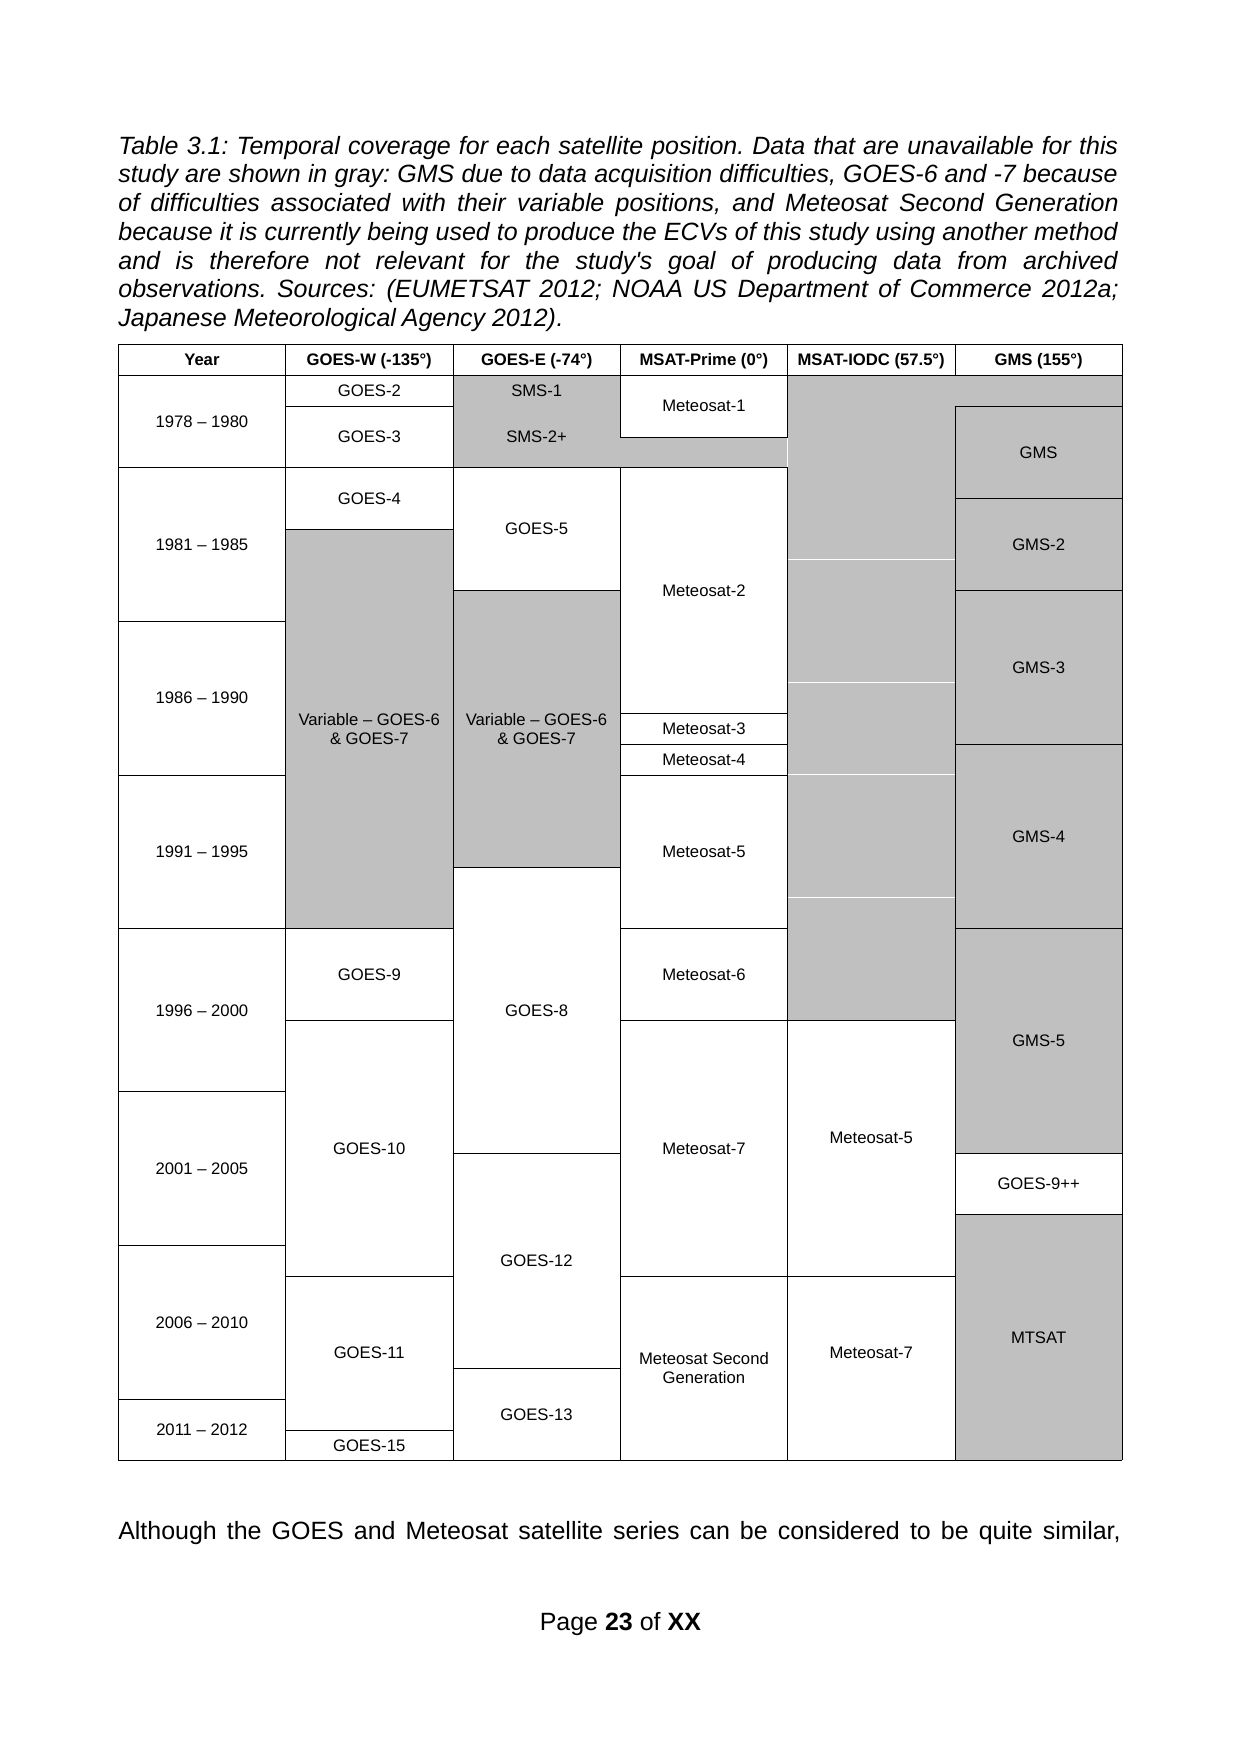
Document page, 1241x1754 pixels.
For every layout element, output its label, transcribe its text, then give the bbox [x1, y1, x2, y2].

table_cell [788, 1277, 955, 1307]
table_cell [788, 1245, 955, 1276]
table_cell [620, 438, 787, 467]
table_cell [788, 1368, 955, 1399]
table_cell Variable – GOES-6 & GOES-7 [286, 530, 453, 928]
table_cell [788, 437, 955, 467]
table_cell Meteosat-5 [788, 1122, 955, 1153]
table_cell GMS-2 [956, 499, 1122, 590]
table_cell GMS-5 [956, 929, 1122, 1153]
table_cell GOES-9 [286, 929, 453, 1020]
table_cell 2006 – 2010 [119, 1246, 285, 1399]
table_cell Meteosat Second Generation [621, 1277, 787, 1460]
table_cell GOES-2 [286, 376, 453, 406]
table_cell GOES-10 [286, 1021, 453, 1276]
table_cell [788, 1091, 955, 1122]
table_cell GMS [956, 407, 1122, 498]
table_cell [788, 1184, 955, 1214]
table_cell [788, 1430, 955, 1460]
table_cell GOES-11 [286, 1277, 453, 1429]
table_cell GOES-15 [286, 1431, 453, 1460]
table_cell GMS-4 [956, 745, 1122, 928]
table_cell Variable – GOES-6 & GOES-7 [454, 591, 620, 867]
table_cell Meteosat-2 [621, 468, 787, 713]
table_cell [788, 990, 955, 1020]
table_cell Meteosat-7 [788, 1337, 955, 1368]
table_cell 1996 – 2000 [119, 929, 285, 1091]
table_cell GOES-4 [286, 468, 453, 529]
table_cell GOES-9++ [956, 1154, 1122, 1214]
table_cell 1991 – 1995 [119, 776, 285, 928]
table_cell [788, 683, 955, 713]
table_cell [788, 376, 955, 406]
table_cell Meteosat-6 [621, 929, 787, 1020]
table_cell [788, 1214, 955, 1245]
table_cell Meteosat-7 [621, 1021, 787, 1276]
table_cell 1981 – 1985 [119, 468, 285, 621]
table_cell [788, 1307, 955, 1337]
table_cell [788, 652, 955, 682]
table_cell GMS-3 [956, 591, 1122, 744]
table_cell 1978 – 1980 [119, 376, 285, 467]
table_cell [788, 1399, 955, 1429]
table_cell [788, 805, 955, 836]
table_header MSAT-Prime (0°) [621, 345, 787, 375]
table_cell SMS-2+ [454, 406, 620, 467]
table_cell SMS-1 [454, 376, 620, 406]
table_header GOES-E (-74°) [454, 345, 620, 375]
table_cell [788, 959, 955, 990]
table_cell Meteosat-3 [621, 714, 787, 744]
text Table 3.1: Temporal coverage for each satellite position. Data that are unavailable for this study are shown in gray: GMS due to data acquisition difficulties, GOES-6 and -7 because of difficulties associated with their variable positions, and Meteosat Second Generation because it is currently being used to produce the ECVs of this study using another method and is therefore not relevant for the study's goal of producing data from archived observations. Sources: (EUMETSAT 2012; NOAA US Department of Commerce 2012a; Japanese Meteorological Agency 2012). [118, 131, 1122, 332]
table_cell [788, 1051, 955, 1091]
table_cell [788, 560, 955, 590]
table_cell [788, 744, 955, 774]
table_cell MTSAT [956, 1215, 1122, 1460]
table_header GOES-W (-135°) [286, 345, 453, 375]
table_cell [788, 898, 955, 928]
table_cell 1986 – 1990 [119, 622, 285, 774]
table_cell [788, 1153, 955, 1184]
table_cell GOES-8 [454, 868, 620, 1153]
table_cell [788, 836, 955, 867]
table_cell [788, 713, 955, 744]
table_cell GOES-13 [454, 1369, 620, 1460]
table_header MSAT-IODC (57.5°) [788, 345, 955, 375]
table_cell [788, 529, 955, 559]
table_cell [788, 928, 955, 959]
table_cell GOES-5 [454, 468, 620, 590]
table_cell 2001 – 2005 [119, 1092, 285, 1245]
table_cell Meteosat-5 [621, 776, 787, 928]
table_cell [788, 1021, 955, 1051]
table_cell [788, 406, 955, 437]
table_header Year [119, 345, 285, 375]
table_cell [788, 498, 955, 529]
table_cell [788, 590, 955, 621]
table_cell [788, 775, 955, 805]
table_cell 2011 – 2012 [119, 1400, 285, 1460]
table_header GMS (155°) [956, 345, 1122, 375]
table_cell [955, 376, 1122, 406]
table_cell GOES-3 [286, 407, 453, 467]
table_cell GOES-12 [454, 1154, 620, 1368]
table_cell [788, 867, 955, 897]
table_cell [788, 621, 955, 652]
table_cell [788, 467, 955, 498]
table_cell Meteosat-1 [621, 376, 787, 437]
table_cell Meteosat-4 [621, 745, 787, 774]
text Although the GOES and Meteosat satellite series can be considered to be quite similar, [118, 1516, 1122, 1545]
